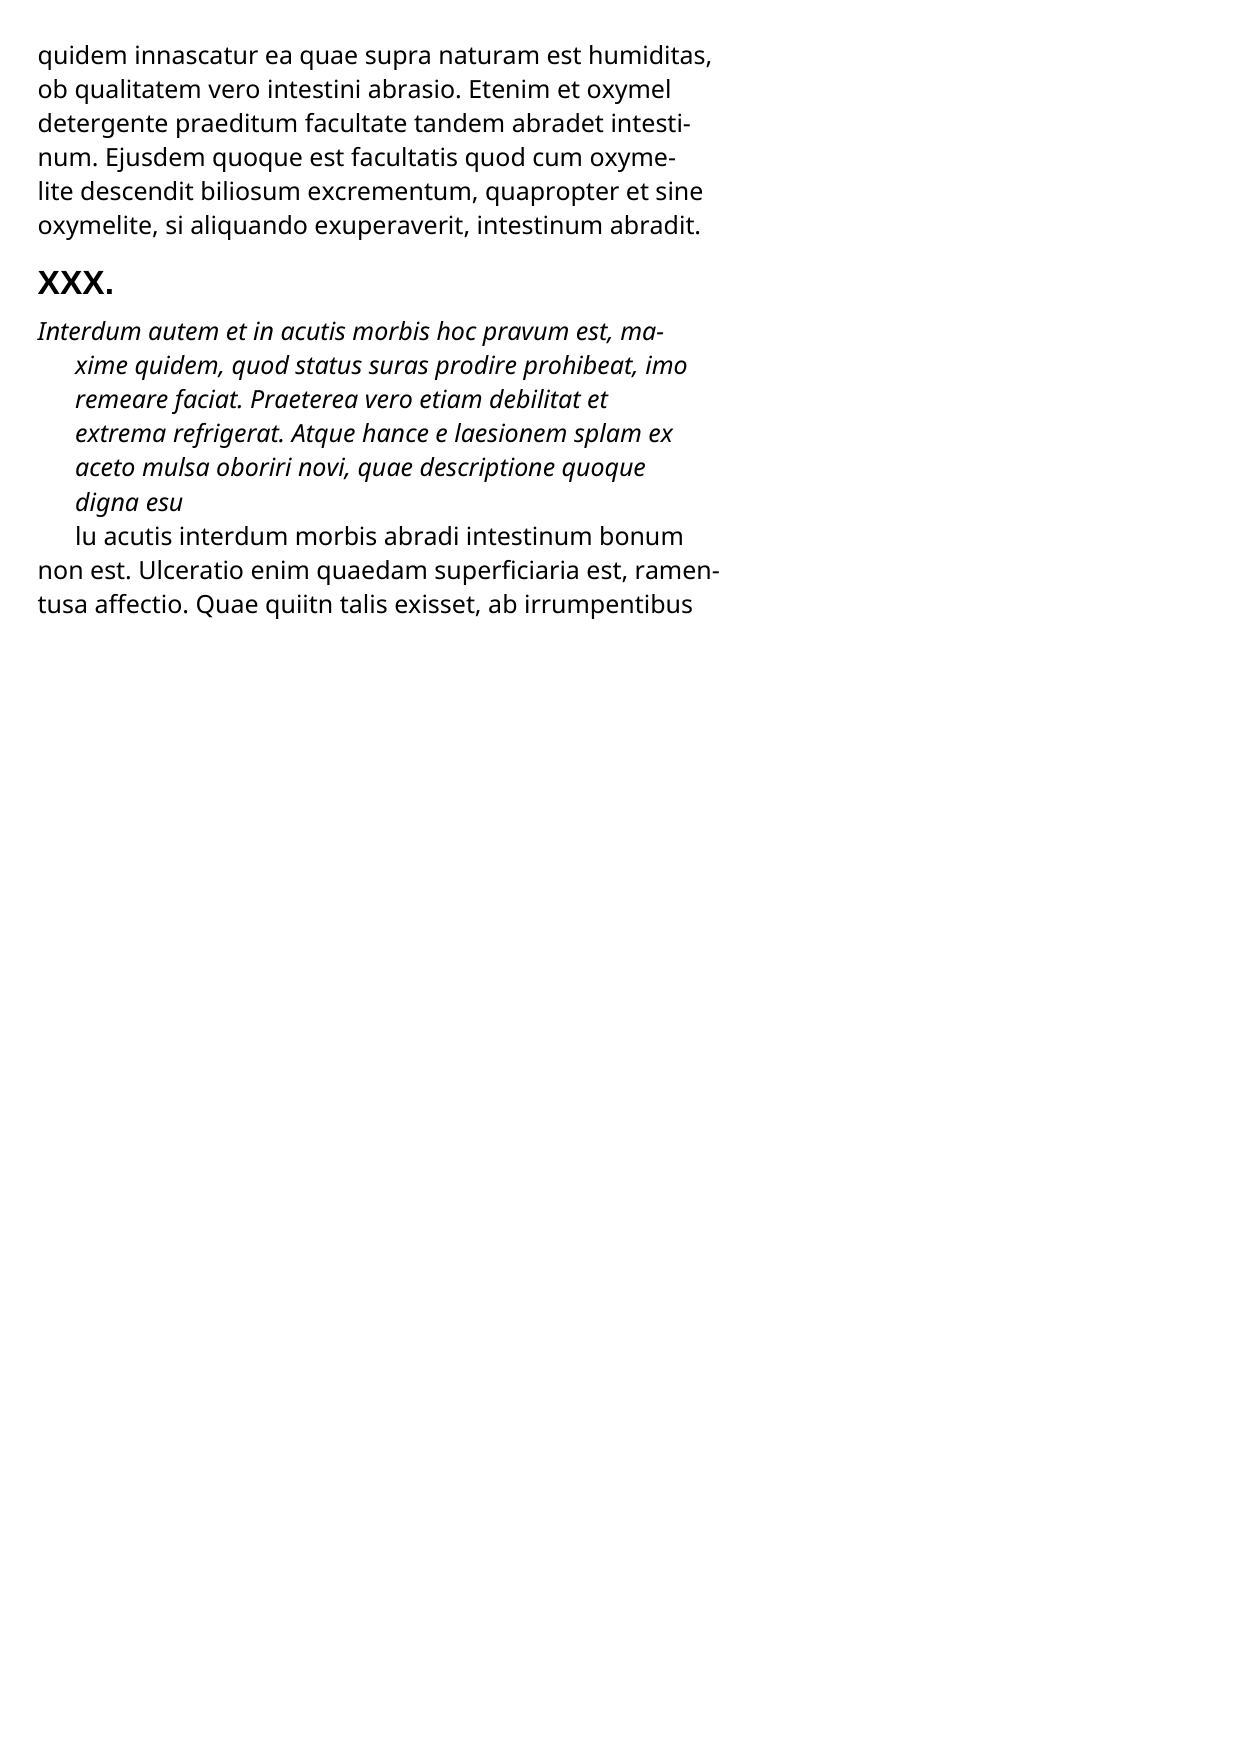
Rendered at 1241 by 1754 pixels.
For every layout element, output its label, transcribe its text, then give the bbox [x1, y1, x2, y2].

text Interdum autem et in acutis morbis hoc pravum est, ma- xime quidem, quod status suras prodire prohibeat, imo remeare faciat. Praeterea vero etiam debilitat et extrema refrigerat. Atque hance e laesionem splam ex aceto mulsa oboriri novi, quae descriptione quoque digna esu [37, 314, 1203, 518]
text lu acutis interdum morbis abradi intestinum bonum non est. Ulceratio enim quaedam superficiaria est, ramen- tusa affectio. Quae quiitn talis exisset, ab irrumpentibus [37, 518, 1203, 620]
text quidem innascatur ea quae supra naturam est humiditas, ob qualitatem vero intestini abrasio. Etenim et oxymel detergente praeditum facultate tandem abradet intesti- num. Ejusdem quoque est facultatis quod cum oxyme- lite descendit biliosum excrementum, quapropter et sine oxymelite, si aliquando exuperaverit, intestinum abradit. [37, 37, 1203, 242]
subtitle XXX. [37, 263, 1203, 301]
